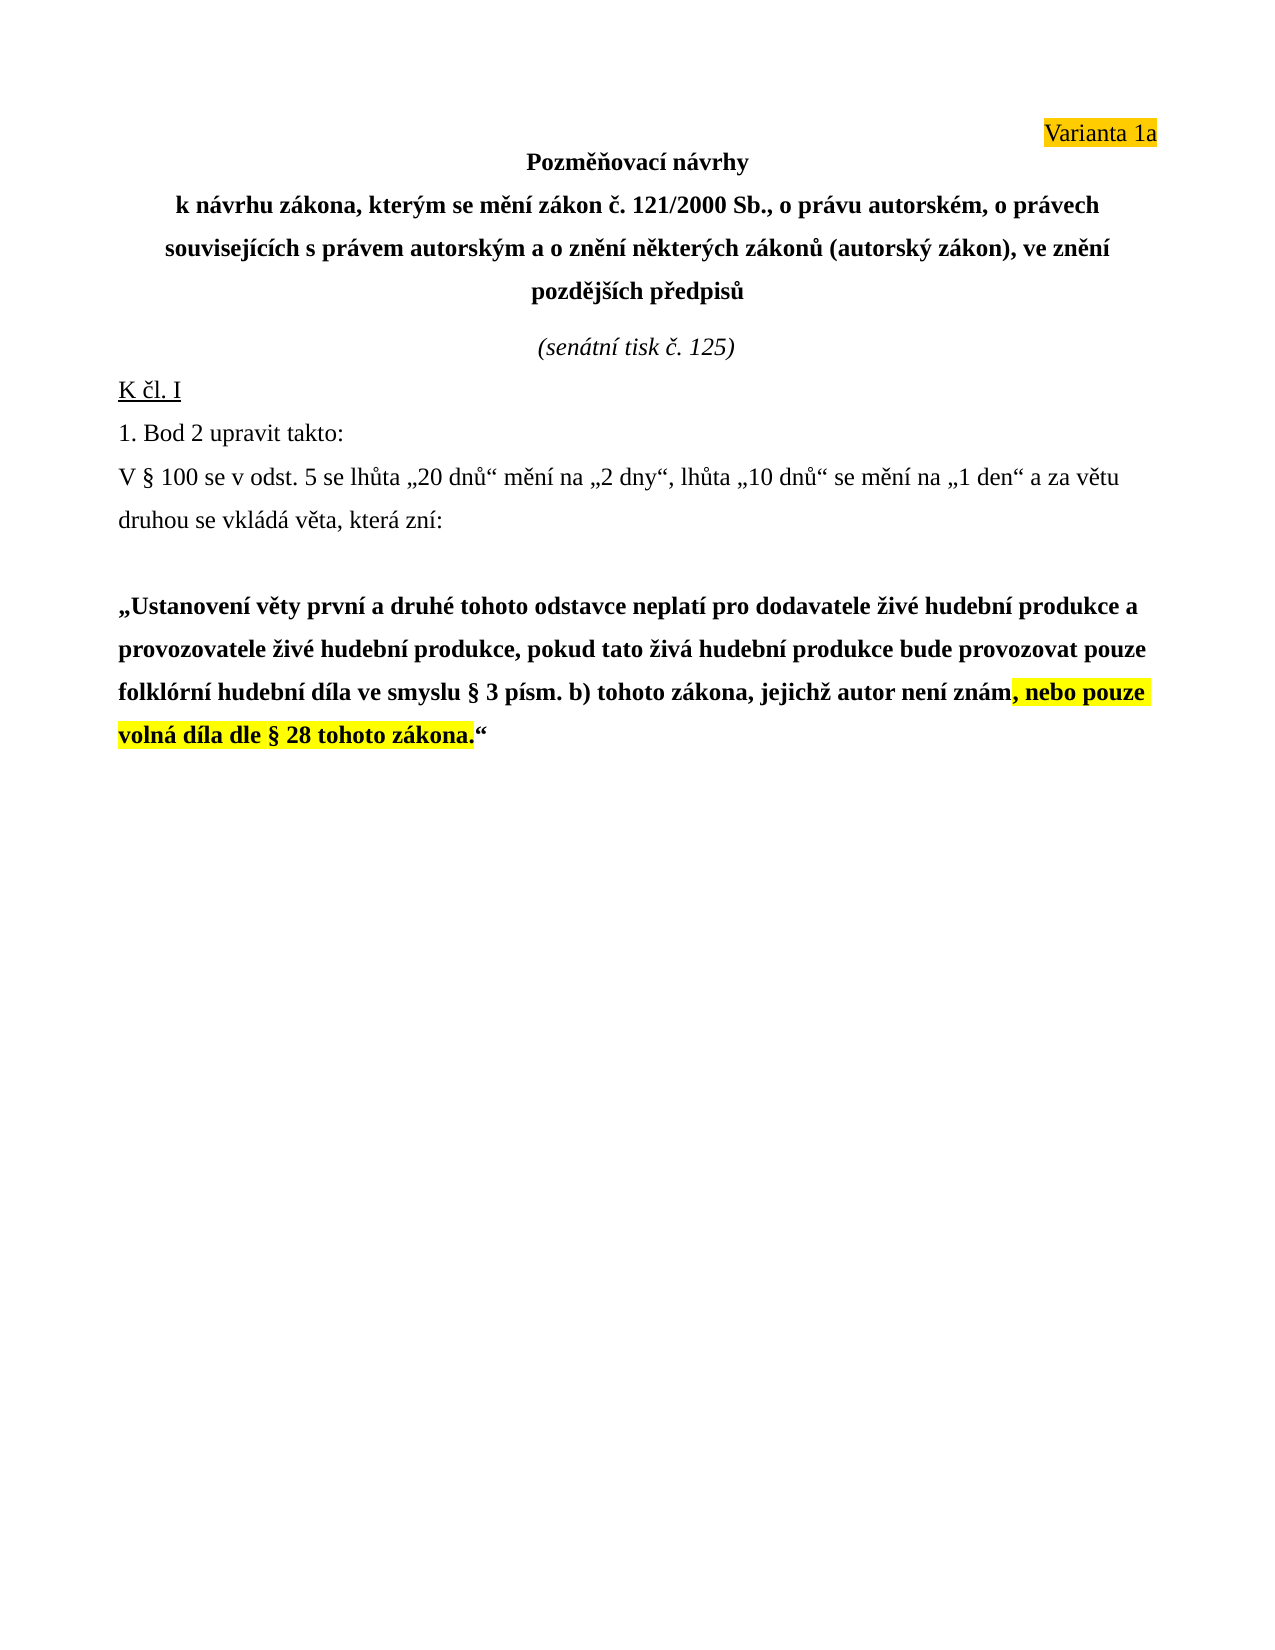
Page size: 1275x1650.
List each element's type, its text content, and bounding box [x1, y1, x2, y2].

text V § 100 se v odst. 5 se lhůta „20 dnů“ mění na „2 dny“, lhůta „10 dnů“ se mění na „1 den“ a za větu druhou se vkládá věta, která zní: [118, 462, 1157, 534]
text k návrhu zákona, kterým se mění zákon č. 121/2000 Sb., o právu autorském, o právech souvisejících s právem autorským a o znění některých zákonů (autorský zákon), ve znění pozdějších předpisů [118, 190, 1157, 305]
text „Ustanovení věty první a druhé tohoto odstavce neplatí pro dodavatele živé hudební produkce a provozovatele živé hudební produkce, pokud tato živá hudební produkce bude provozovat pouze folklórní hudební díla ve smyslu § 3 písm. b) tohoto zákona, jejichž autor není znám, nebo pouze volná díla dle § 28 tohoto zákona.“ [118, 591, 1157, 749]
text Pozměňovací návrhy [118, 147, 1157, 176]
text Varianta 1a [118, 118, 1157, 147]
text (senátní tisk č. 125) [118, 332, 1157, 361]
text K čl. I [118, 375, 1157, 404]
text 1. Bod 2 upravit takto: [118, 418, 1157, 447]
